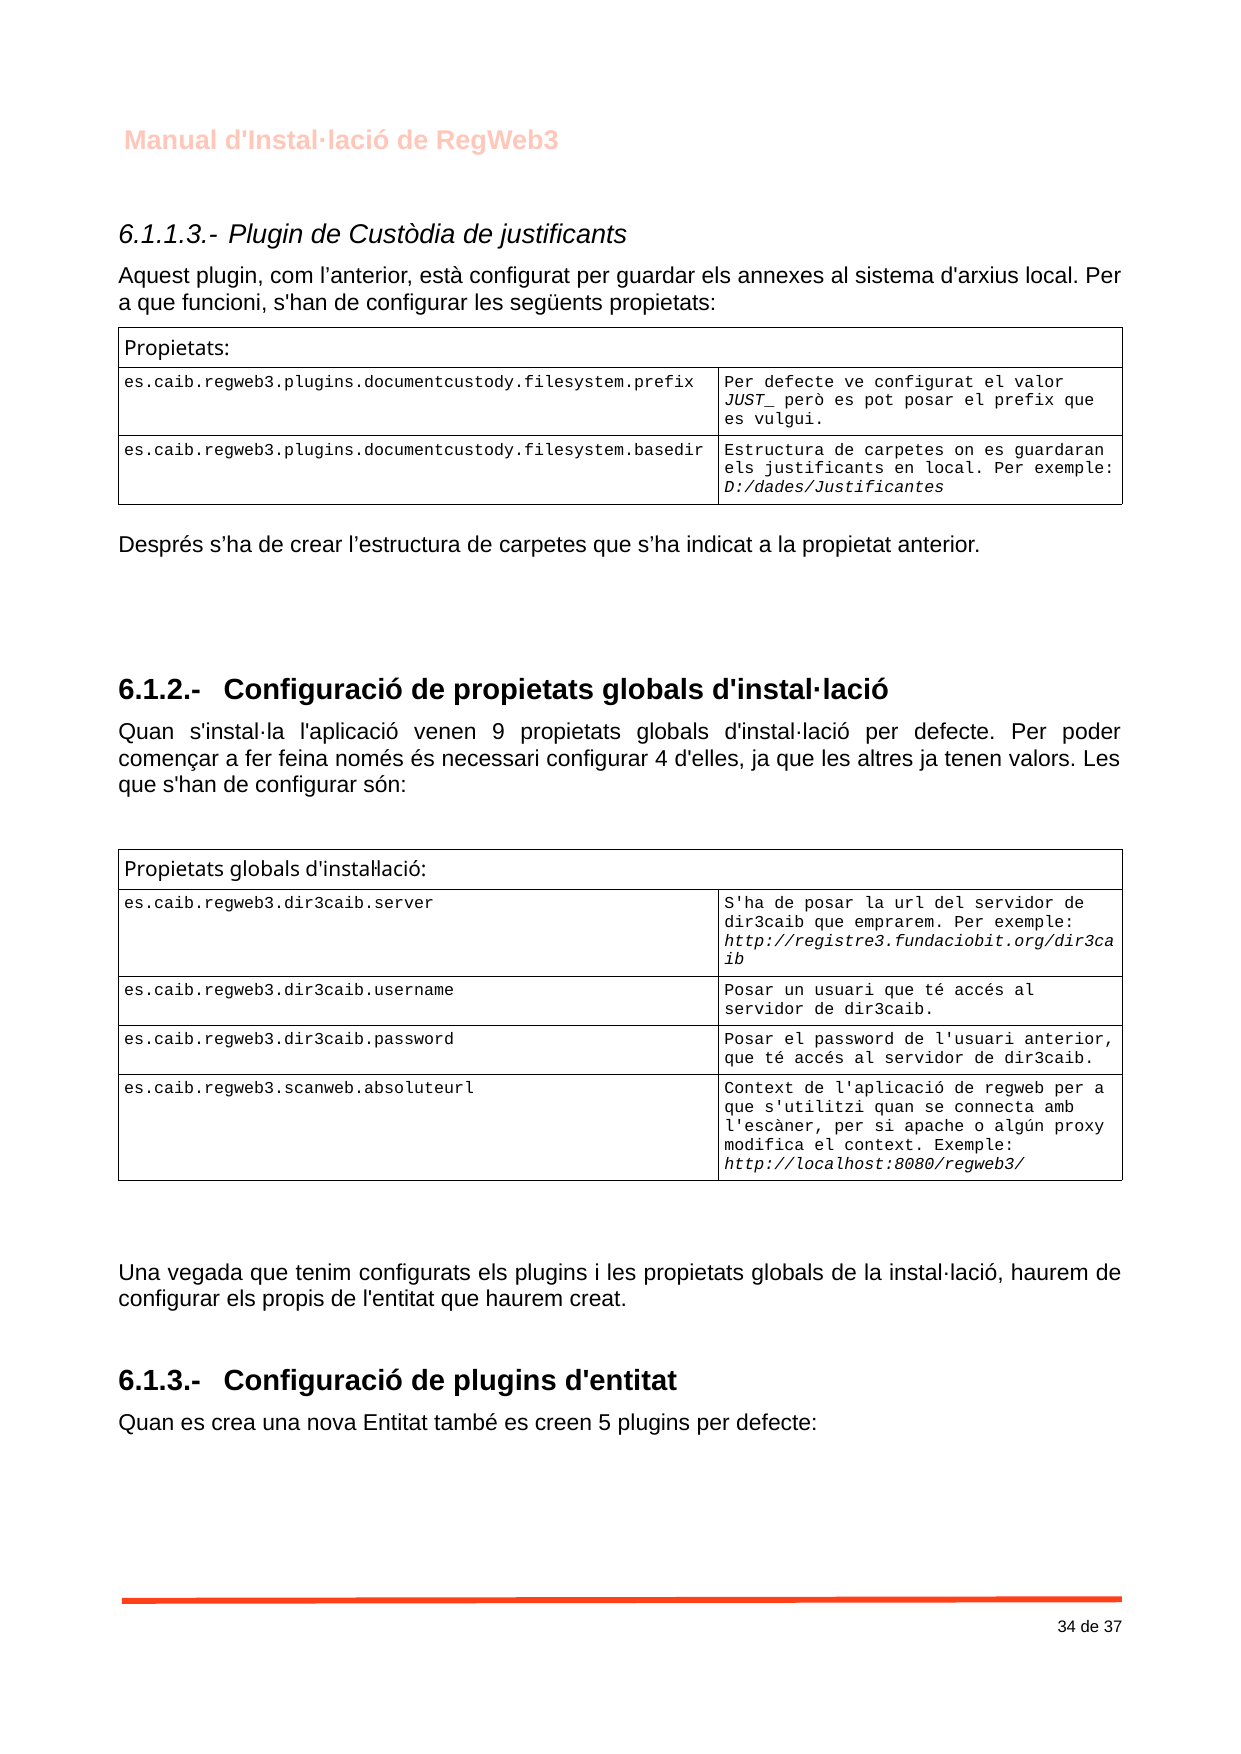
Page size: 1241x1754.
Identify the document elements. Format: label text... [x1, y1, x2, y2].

text Aquest plugin, com l’anterior, està configurat per guardar els annexes al sistema d'arxius local. Per a que funcioni, s'han de configurar les següents propietats: [118, 262, 1122, 315]
table_cell Posar el password de l'usuari anterior, que té accés al servidor de dir3caib. [719, 1026, 1122, 1074]
table_cell Posar un usuari que té accés al servidor de dir3caib. [719, 977, 1122, 1025]
table_cell es.caib.regweb3.plugins.documentcustody.filesystem.prefix [119, 368, 718, 435]
table_cell es.caib.regweb3.dir3caib.password [119, 1026, 718, 1074]
table_cell S'ha de posar la url del servidor de dir3caib que emprarem. Per exemple: http://registre3.fundaciobit.org/dir3caib [719, 890, 1122, 976]
table_cell es.caib.regweb3.plugins.documentcustody.filesystem.basedir [119, 436, 718, 503]
table_cell es.caib.regweb3.dir3caib.server [119, 890, 718, 976]
subtitle Configuració de plugins d'entitat [118, 1363, 1122, 1397]
table_cell Per defecte ve configurat el valor JUST_ però es pot posar el prefix que es vulgui. [719, 368, 1122, 435]
table_cell Context de l'aplicació de regweb per a que s'utilitzi quan se connecta amb l'escàner, per si apache o algún proxy modifica el context. Exemple: http://localhost:8080/regweb3/ [719, 1075, 1122, 1180]
text Quan s'instal·la l'aplicació venen 9 propietats globals d'instal·lació per defecte. Per poder començar a fer feina només és necessari configurar 4 d'elles, ja que les altres ja tenen valors. Les que s'han de configurar són: [118, 718, 1122, 797]
text Després s’ha de crear l’estructura de carpetes que s’ha indicat a la propietat anterior. [118, 531, 1122, 557]
table_header Propietats globals d'instal·lació: [119, 850, 1122, 888]
table_cell Estructura de carpetes on es guardaran els justificants en local. Per exemple: D:/dades/Justificantes [719, 436, 1122, 503]
subtitle Configuració de propietats globals d'instal·lació [118, 672, 1122, 706]
table_cell es.caib.regweb3.scanweb.absoluteurl [119, 1075, 718, 1180]
subtitle Plugin de Custòdia de justificants [118, 218, 1122, 249]
table_cell es.caib.regweb3.dir3caib.username [119, 977, 718, 1025]
text Quan es crea una nova Entitat també es creen 5 plugins per defecte: [118, 1409, 1122, 1436]
text Una vegada que tenim configurats els plugins i les propietats globals de la instal·lació, haurem de configurar els propis de l'entitat que haurem creat. [118, 1259, 1122, 1312]
table_header Propietats: [119, 328, 1122, 367]
